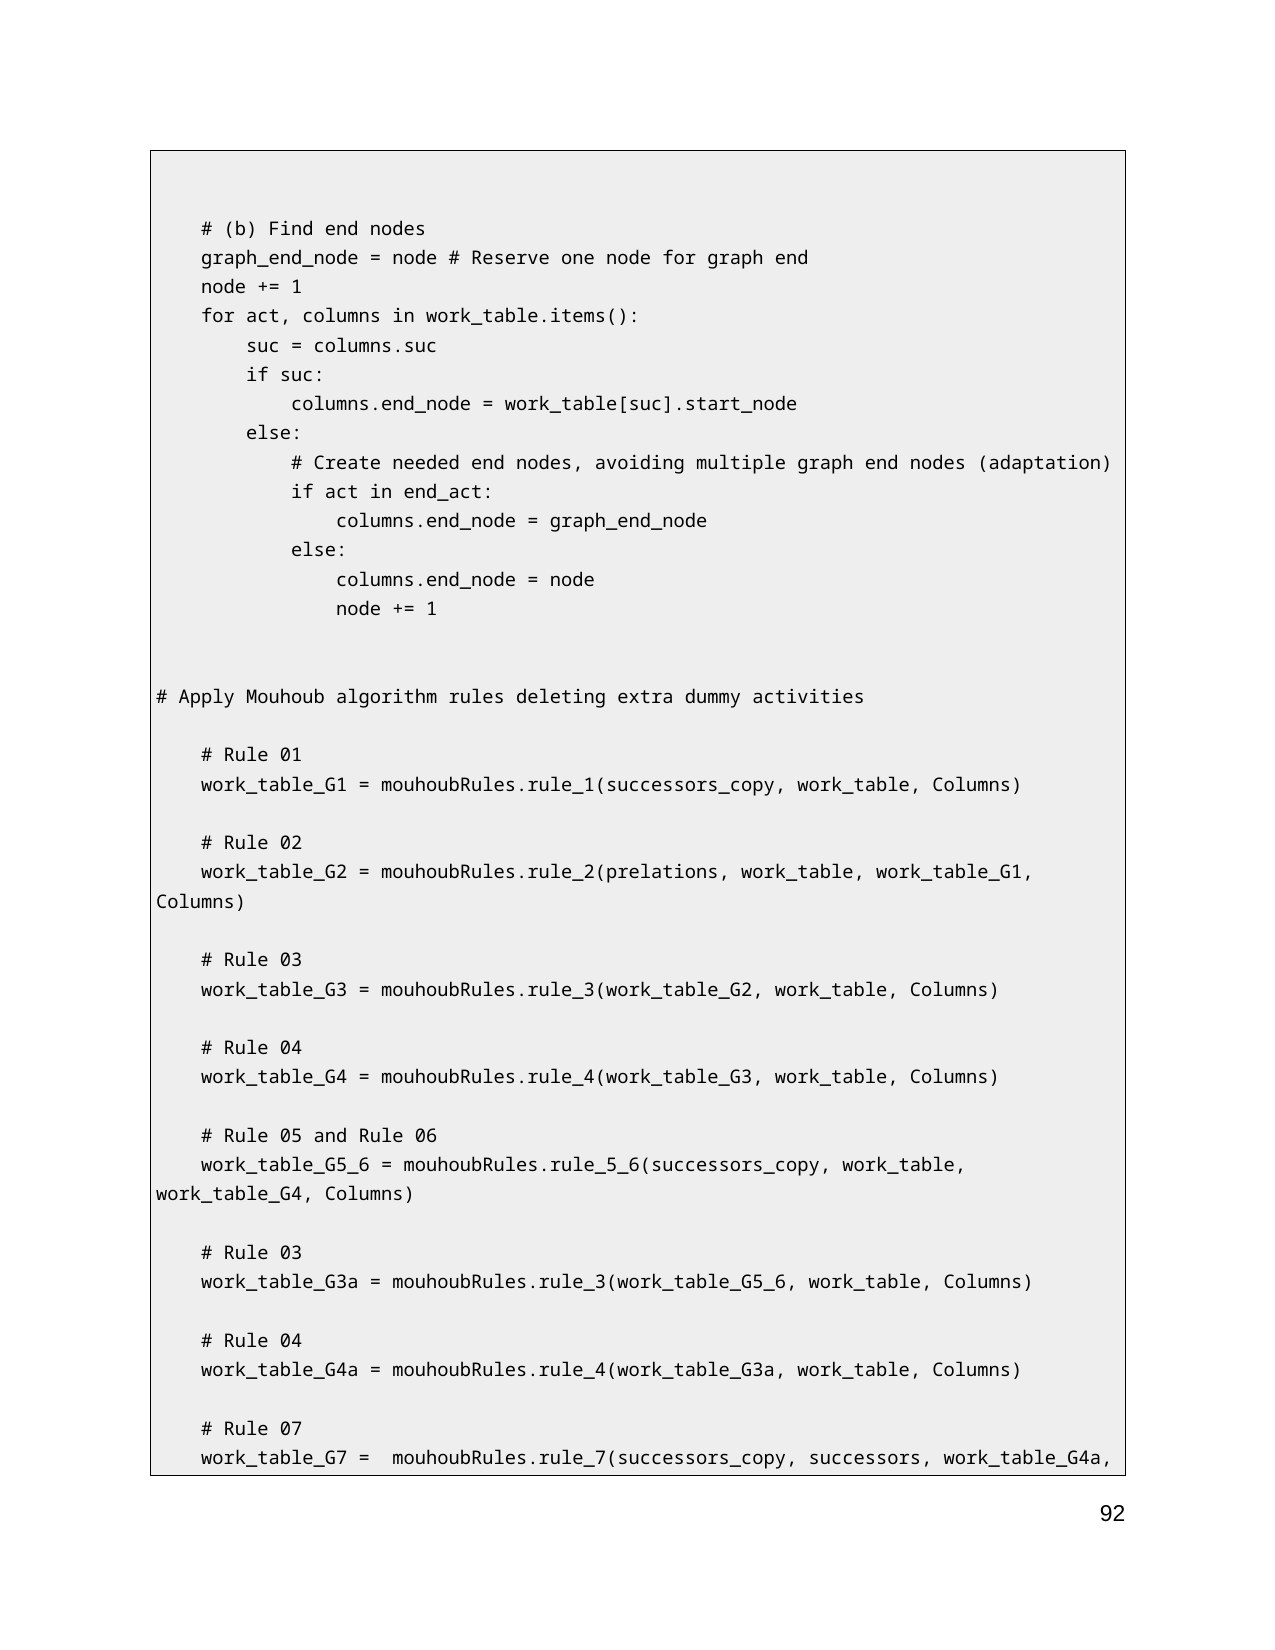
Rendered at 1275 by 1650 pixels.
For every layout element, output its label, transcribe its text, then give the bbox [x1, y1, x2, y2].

table_header # (b) Find end nodes graph_end_node = node # Reserve one node for graph end node += 1 for act, columns in work_table.items(): suc = columns.suc if suc: columns.end_node = work_table[suc].start_node else: # Create needed end nodes, avoiding multiple graph end nodes (adaptation) if act in end_act: columns.end_node = graph_end_node else: columns.end_node = node node += 1 # Apply Mouhoub algorithm rules deleting extra dummy activities # Rule 01 work_table_G1 = mouhoubRules.rule_1(successors_copy, work_table, Columns) # Rule 02 work_table_G2 = mouhoubRules.rule_2(prelations, work_table, work_table_G1, Columns) # Rule 03 work_table_G3 = mouhoubRules.rule_3(work_table_G2, work_table, Columns) # Rule 04 work_table_G4 = mouhoubRules.rule_4(work_table_G3, work_table, Columns) # Rule 05 and Rule 06 work_table_G5_6 = mouhoubRules.rule_5_6(successors_copy, work_table, work_table_G4, Columns) # Rule 03 work_table_G3a = mouhoubRules.rule_3(work_table_G5_6, work_table, Columns) # Rule 04 work_table_G4a = mouhoubRules.rule_4(work_table_G3a, work_table, Columns) # Rule 07 work_table_G7 = mouhoubRules.rule_7(successors_copy, successors, work_table_G4a, [151, 151, 1125, 1475]
